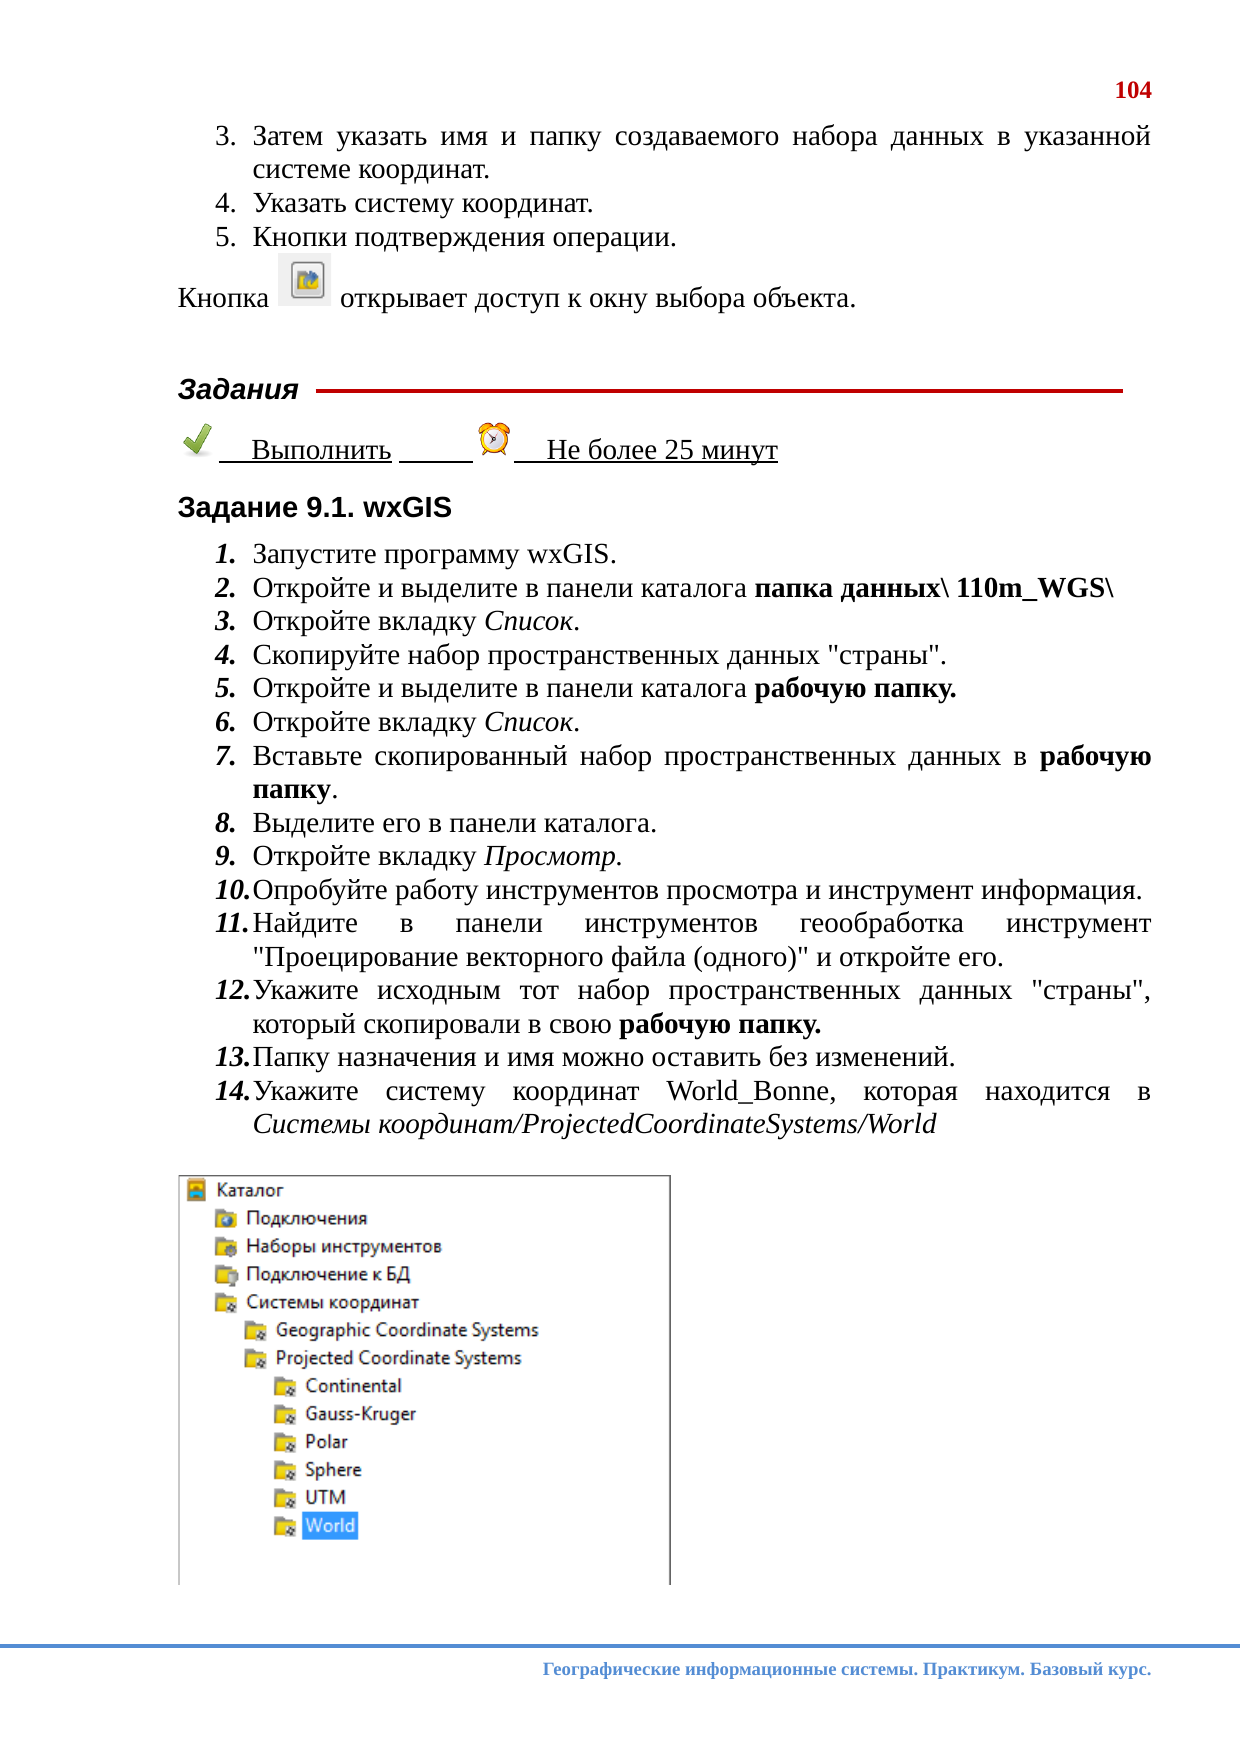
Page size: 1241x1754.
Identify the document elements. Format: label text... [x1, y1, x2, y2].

list Откройте и выделите в панели каталога рабочую папку. [215, 671, 1152, 704]
list Скопируйте набор пространственных данных "страны". [215, 637, 1152, 671]
list Выделите его в панели каталога. [215, 805, 1152, 838]
list Откройте и выделите в панели каталога папка данных\ 110m_WGS\ [215, 570, 1152, 603]
picture [278, 253, 332, 306]
list Откройте вкладку Список. [215, 603, 1152, 637]
subtitle Задания [177, 372, 1152, 405]
list Откройте вкладку Список. [215, 704, 1152, 738]
list Найдите в панели инструментов геообработка инструмент "Проецирование векторного файла (одного)" и откройте его. [215, 905, 1152, 972]
picture [178, 1175, 671, 1585]
list Укажите систему координат World_Bonne, которая находится в Системы координат/ProjectedCoordinateSystems/World [215, 1073, 1152, 1140]
picture [178, 419, 217, 458]
list Папку назначения и имя можно оставить без изменений. [215, 1039, 1152, 1073]
list Запустите программу wxGIS. [215, 536, 1152, 570]
list Откройте вкладку Просмотр. [215, 838, 1152, 872]
subtitle Задание 9.1. wxGIS [177, 490, 1152, 524]
list Указать систему координат. [215, 185, 1152, 219]
list Вставьте скопированный набор пространственных данных в рабочую папку. [215, 738, 1152, 805]
text Выполнить Не более 25 минут [177, 418, 1152, 465]
list Укажите исходным тот набор пространственных данных "страны", который скопировали в свою рабочую папку. [215, 972, 1152, 1039]
picture [474, 419, 513, 458]
list Затем указать имя и папку создаваемого набора данных в указанной системе координат. [215, 118, 1152, 185]
list Опробуйте работу инструментов просмотра и инструмент информация. [215, 872, 1152, 905]
text Кнопка открывает доступ к окну выбора объекта. [177, 252, 1152, 313]
list Кнопки подтверждения операции. [215, 219, 1152, 252]
